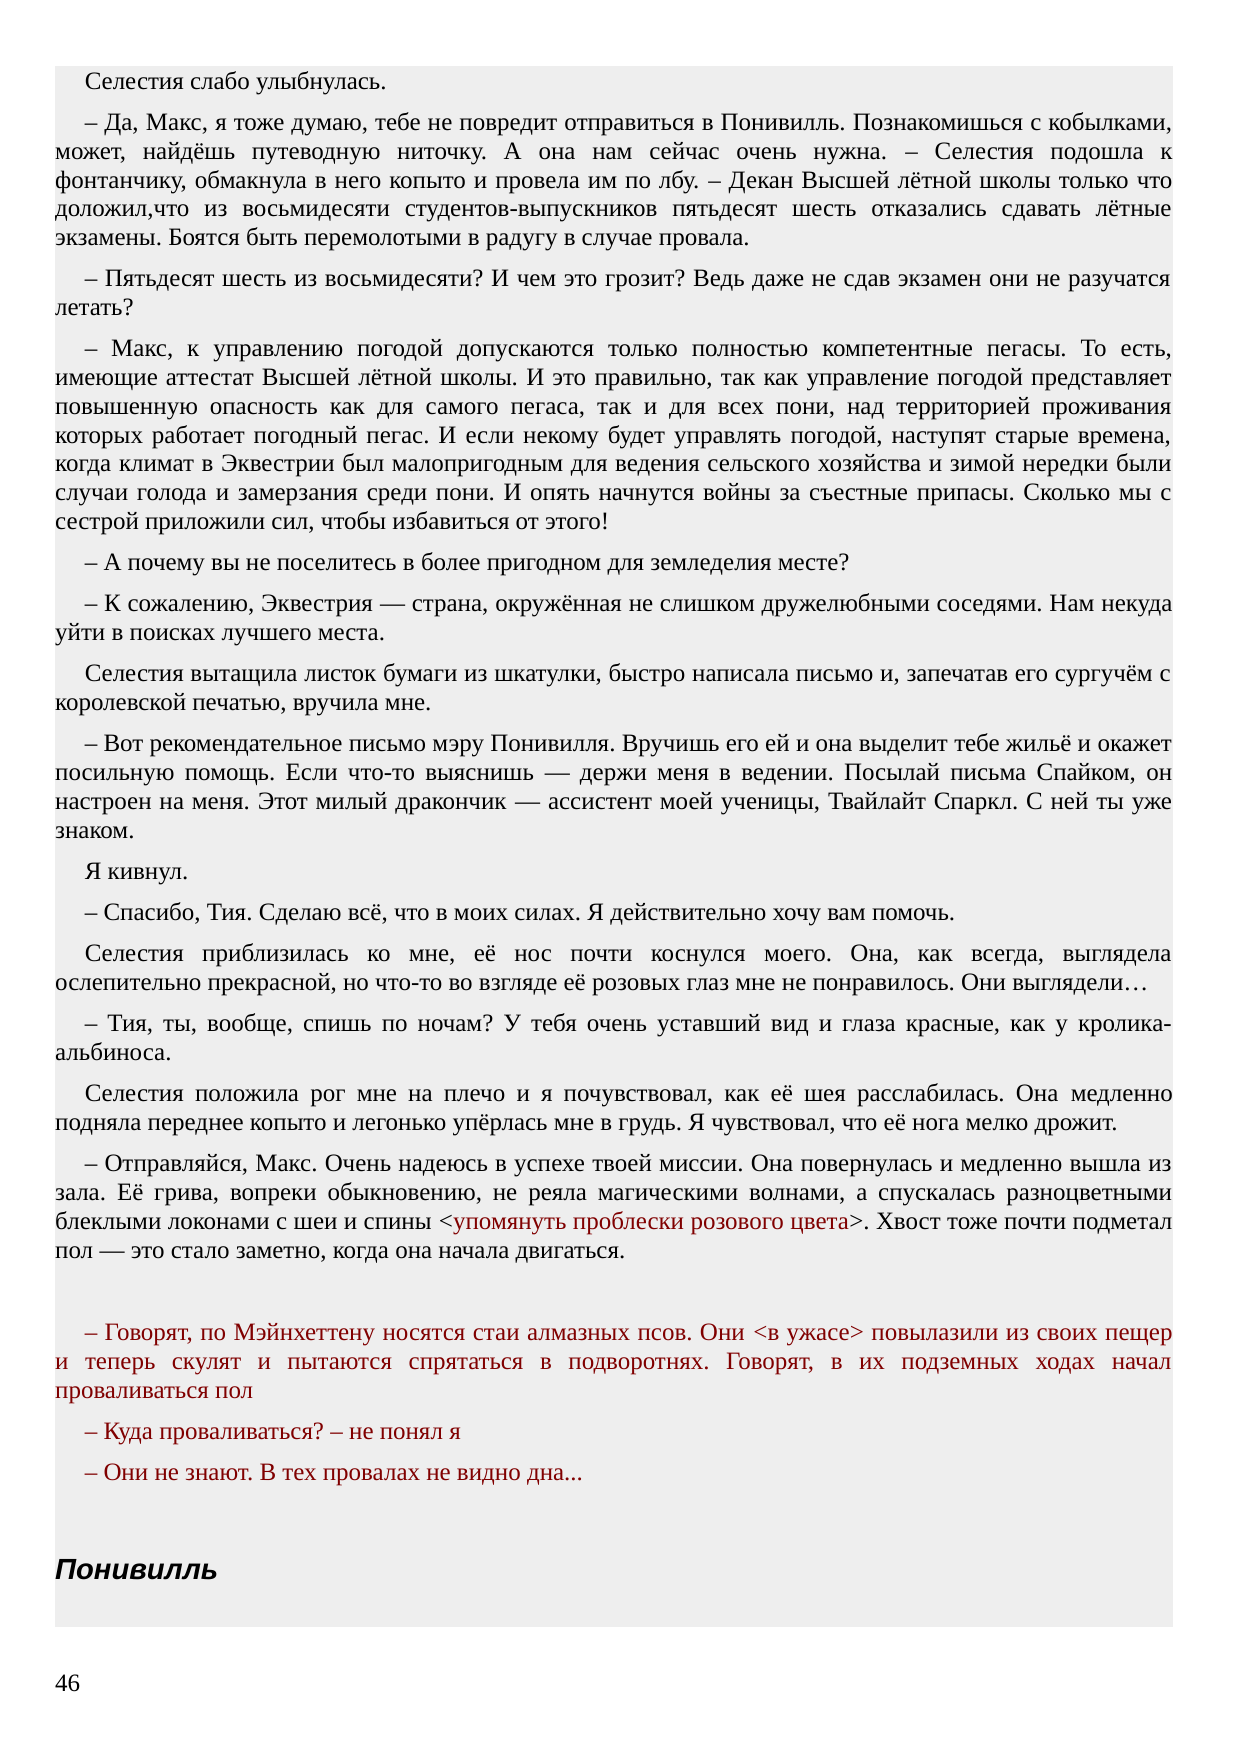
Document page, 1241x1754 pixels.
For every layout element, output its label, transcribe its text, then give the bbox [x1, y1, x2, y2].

text – Они не знают. В тех провалах не видно дна... [55, 1457, 1173, 1486]
text – Куда проваливаться? – не понял я [55, 1416, 1173, 1445]
text Селестия приблизилась ко мне, её нос почти коснулся моего. Она, как всегда, выглядела ослепительно прекрасной, но что-то во взгляде её розовых глаз мне не понравилось. Они выглядели… [55, 938, 1173, 996]
text Селестия слабо улыбнулась. [55, 66, 1173, 95]
text – Вот рекомендательное письмо мэру Понивилля. Вручишь его ей и она выделит тебе жильё и окажет посильную помощь. Если что-то выяснишь — держи меня в ведении. Посылай письма Спайком, он настроен на меня. Этот милый дракончик — ассистент моей ученицы, Твайлайт Спаркл. С ней ты уже знаком. [55, 728, 1173, 843]
text – К сожалению, Эквестрия — страна, окружённая не слишком дружелюбными соседями. Нам некуда уйти в поисках лучшего места. [55, 588, 1173, 646]
text – Да, Макс, я тоже думаю, тебе не повредит отправиться в Понивилль. Познакомишься с кобылками, может, найдёшь путеводную ниточку. А она нам сейчас очень нужна. – Селестия подошла к фонтанчику, обмакнула в него копыто и провела им по лбу. – Декан Высшей лётной школы только что доложил,что из восьмидесяти студентов-выпускников пятьдесят шесть отказались сдавать лётные экзамены. Боятся быть перемолотыми в радугу в случае провала. [55, 107, 1173, 251]
text – Тия, ты, вообще, спишь по ночам? У тебя очень уставший вид и глаза красные, как у кролика-альбиноса. [55, 1008, 1173, 1066]
text – Отправляйся, Макс. Очень надеюсь в успехе твоей миссии. Она повернулась и медленно вышла из зала. Её грива, вопреки обыкновению, не реяла магическими волнами, а спускалась разноцветными блеклыми локонами с шеи и спины <упомянуть проблески розового цвета>. Хвост тоже почти подметал пол — это стало заметно, когда она начала двигаться. [55, 1148, 1173, 1263]
text – Спасибо, Тия. Сделаю всё, что в моих силах. Я действительно хочу вам помочь. [55, 897, 1173, 926]
text Я кивнул. [55, 856, 1173, 885]
text – Макс, к управлению погодой допускаются только полностью компетентные пегасы. То есть, имеющие аттестат Высшей лётной школы. И это правильно, так как управление погодой представляет повышенную опасность как для самого пегаса, так и для всех пони, над территорией проживания которых работает погодный пегас. И если некому будет управлять погодой, наступят старые времена, когда климат в Эквестрии был малопригодным для ведения сельского хозяйства и зимой нередки были случаи голода и замерзания среди пони. И опять начнутся войны за съестные припасы. Сколько мы с сестрой приложили сил, чтобы избавиться от этого! [55, 333, 1173, 535]
text Селестия вытащила листок бумаги из шкатулки, быстро написала письмо и, запечатав его сургучём с королевской печатью, вручила мне. [55, 658, 1173, 716]
text – А почему вы не поселитесь в более пригодном для земледелия месте? [55, 547, 1173, 576]
text Селестия положила рог мне на плечо и я почувствовал, как её шея расслабилась. Она медленно подняла переднее копыто и легонько упёрлась мне в грудь. Я чувствовал, что её нога мелко дрожит. [55, 1078, 1173, 1136]
text – Говорят, по Мэйнхеттену носятся стаи алмазных псов. Они <в ужасе> повылазили из своих пещер и теперь скулят и пытаются спрятаться в подворотнях. Говорят, в их подземных ходах начал проваливаться пол [55, 1317, 1173, 1403]
subtitle Понивилль [55, 1552, 1173, 1586]
text – Пятьдесят шесть из восьмидесяти? И чем это грозит? Ведь даже не сдав экзамен они не разучатся летать? [55, 263, 1173, 321]
